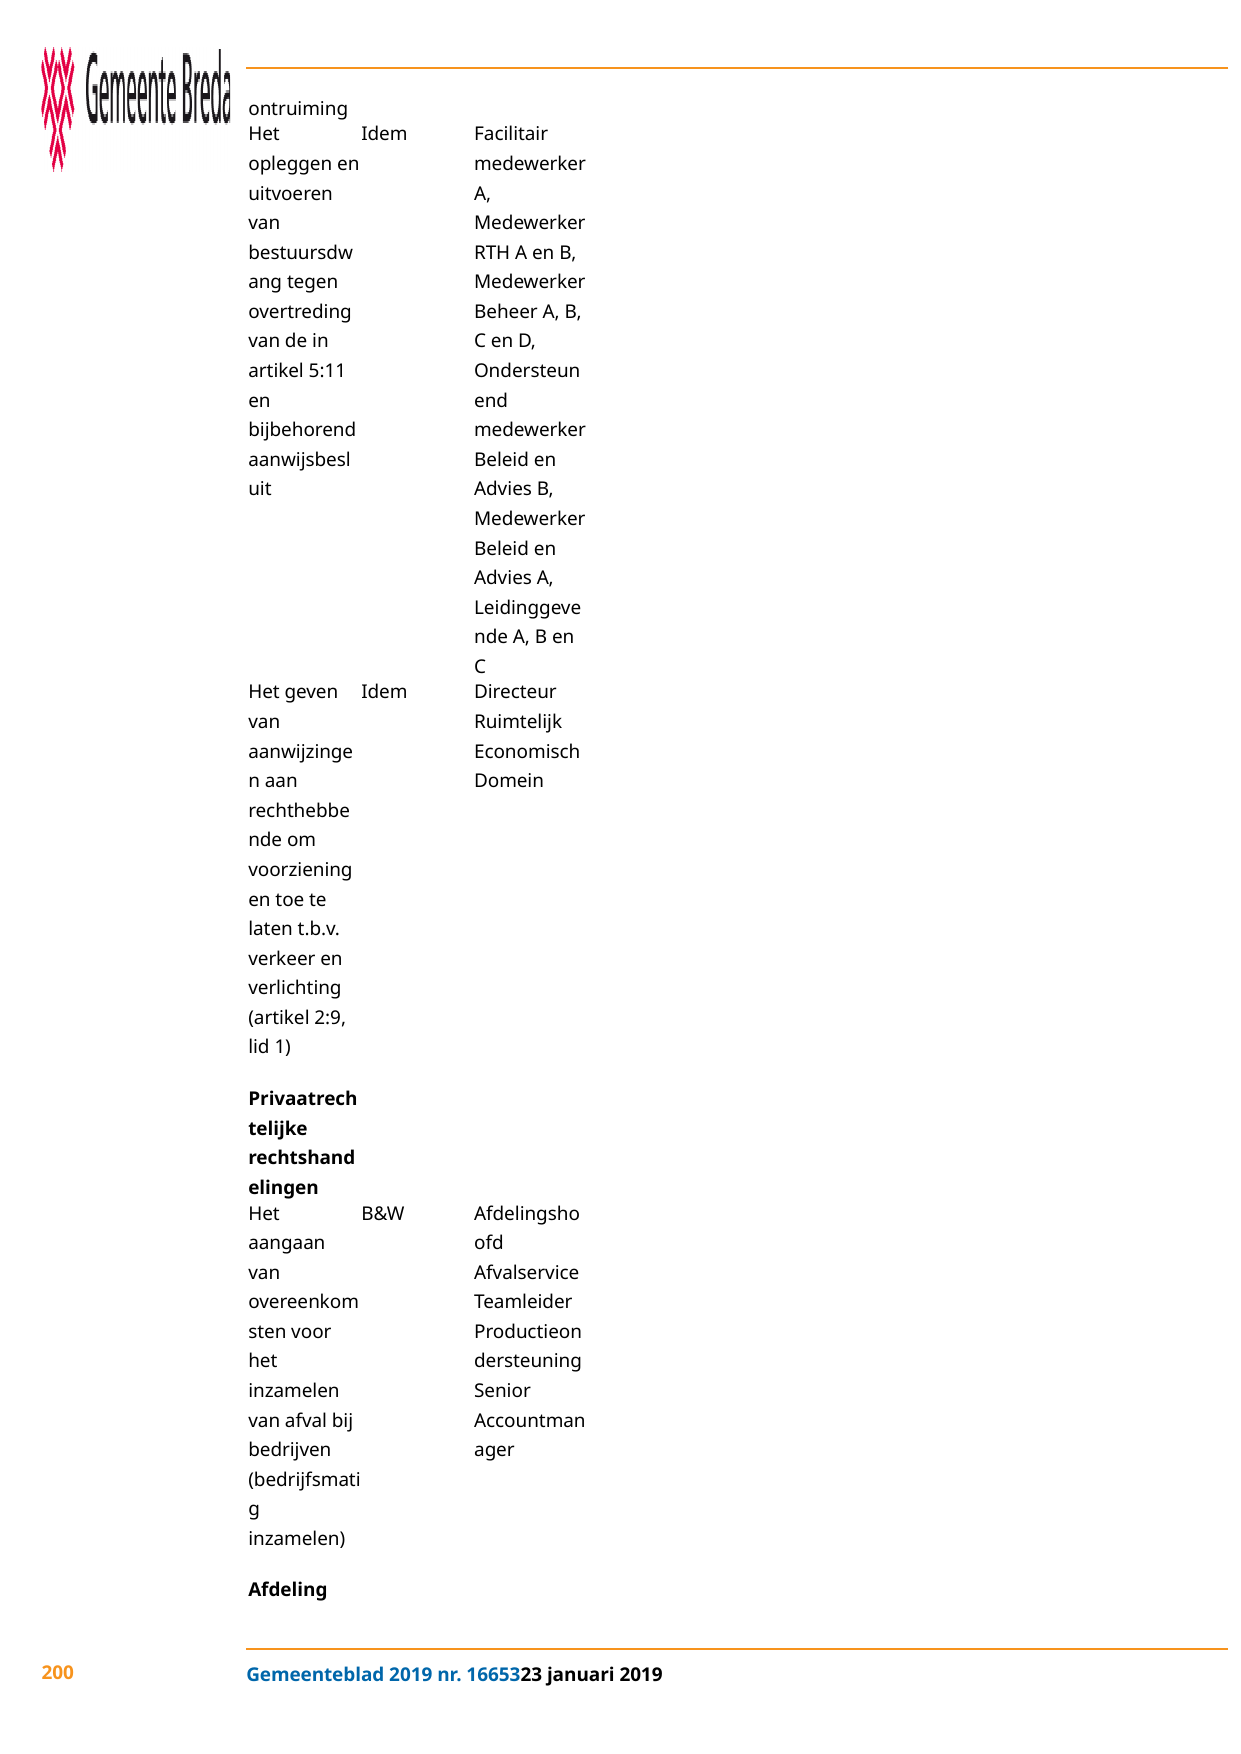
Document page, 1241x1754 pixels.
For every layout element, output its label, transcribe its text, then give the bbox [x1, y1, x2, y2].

table_cell [474, 1085, 587, 1200]
table_cell B&W [361, 1200, 474, 1551]
table_cell [587, 1551, 700, 1577]
table_cell [587, 1577, 700, 1602]
table_cell [248, 1060, 361, 1085]
table_cell [587, 121, 700, 679]
table_cell [587, 679, 700, 1059]
table_cell Het geven van aanwijzingen aan rechthebbende om voorzieningen toe te laten t.b.v. verkeer en verlichting (artikel 2:9, lid 1) [248, 679, 361, 1059]
table_cell [587, 95, 700, 121]
table_cell [474, 95, 587, 121]
table_cell Idem [361, 679, 474, 1059]
table_cell ontruiming [248, 95, 361, 121]
table_cell [587, 1085, 700, 1200]
picture [41, 47, 231, 172]
table_cell [474, 1060, 587, 1085]
table_cell Idem [361, 121, 474, 679]
table_cell Afdeling [248, 1577, 361, 1602]
table_cell [361, 1085, 474, 1200]
table_cell [361, 1060, 474, 1085]
table_cell [361, 1551, 474, 1577]
table_cell [361, 1577, 474, 1602]
table_cell Privaatrechtelijke rechtshandelingen [248, 1085, 361, 1200]
table_cell Facilitair medewerker A, Medewerker RTH A en B, Medewerker Beheer A, B, C en D, Ondersteunend medewerker Beleid en Advies B, Medewerker Beleid en Advies A, Leidinggevende A, B en C [474, 121, 587, 679]
table_cell [361, 95, 474, 121]
table_cell [587, 1200, 700, 1551]
table_cell Afdelingshoofd Afvalservice Teamleider Productieondersteuning Senior Accountmanager [474, 1200, 587, 1551]
table_cell [248, 1551, 361, 1577]
table_cell [474, 1551, 587, 1577]
table_cell Het opleggen en uitvoeren van bestuursdwang tegen overtreding van de in artikel 5:11 en bijbehorend aanwijsbesluit [248, 121, 361, 679]
table_cell Het aangaan van overeenkomsten voor het inzamelen van afval bij bedrijven (bedrijfsmatig inzamelen) [248, 1200, 361, 1551]
table_cell Directeur Ruimtelijk Economisch Domein [474, 679, 587, 1059]
table_cell [474, 1577, 587, 1602]
table_cell [587, 1060, 700, 1085]
